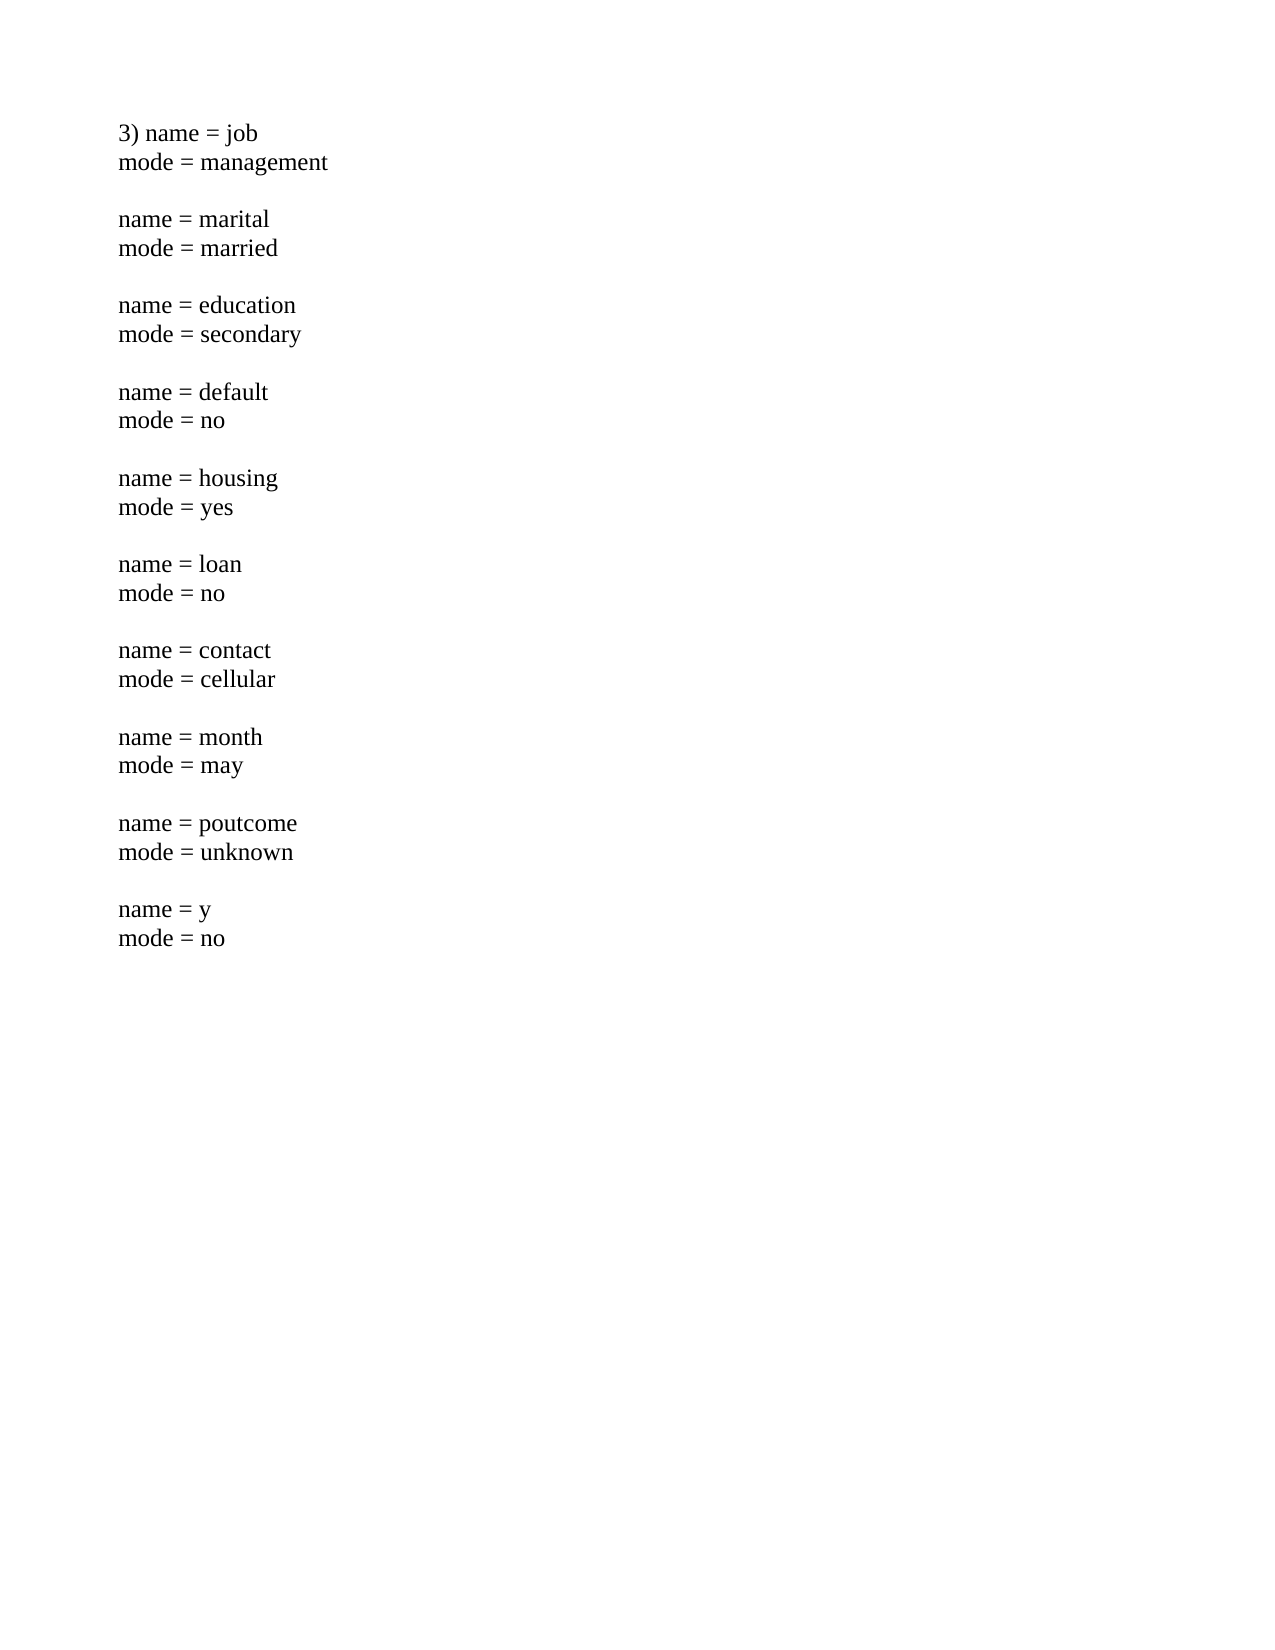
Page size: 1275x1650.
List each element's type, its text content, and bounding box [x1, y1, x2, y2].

text mode = yes [118, 492, 1157, 521]
text name = poutcome [118, 808, 1157, 837]
text name = month [118, 722, 1157, 751]
text mode = no [118, 406, 1157, 434]
text mode = married [118, 233, 1157, 262]
text name = contact [118, 636, 1157, 664]
text mode = no [118, 923, 1157, 952]
text mode = cellular [118, 664, 1157, 693]
text name = default [118, 377, 1157, 406]
text name = marital [118, 204, 1157, 233]
text 3) name = job [118, 118, 1157, 147]
text mode = management [118, 147, 1157, 176]
text name = education [118, 291, 1157, 319]
text name = y [118, 894, 1157, 923]
text mode = no [118, 578, 1157, 607]
text mode = unknown [118, 837, 1157, 866]
text mode = may [118, 751, 1157, 779]
text mode = secondary [118, 319, 1157, 348]
text name = loan [118, 549, 1157, 578]
text name = housing [118, 463, 1157, 492]
